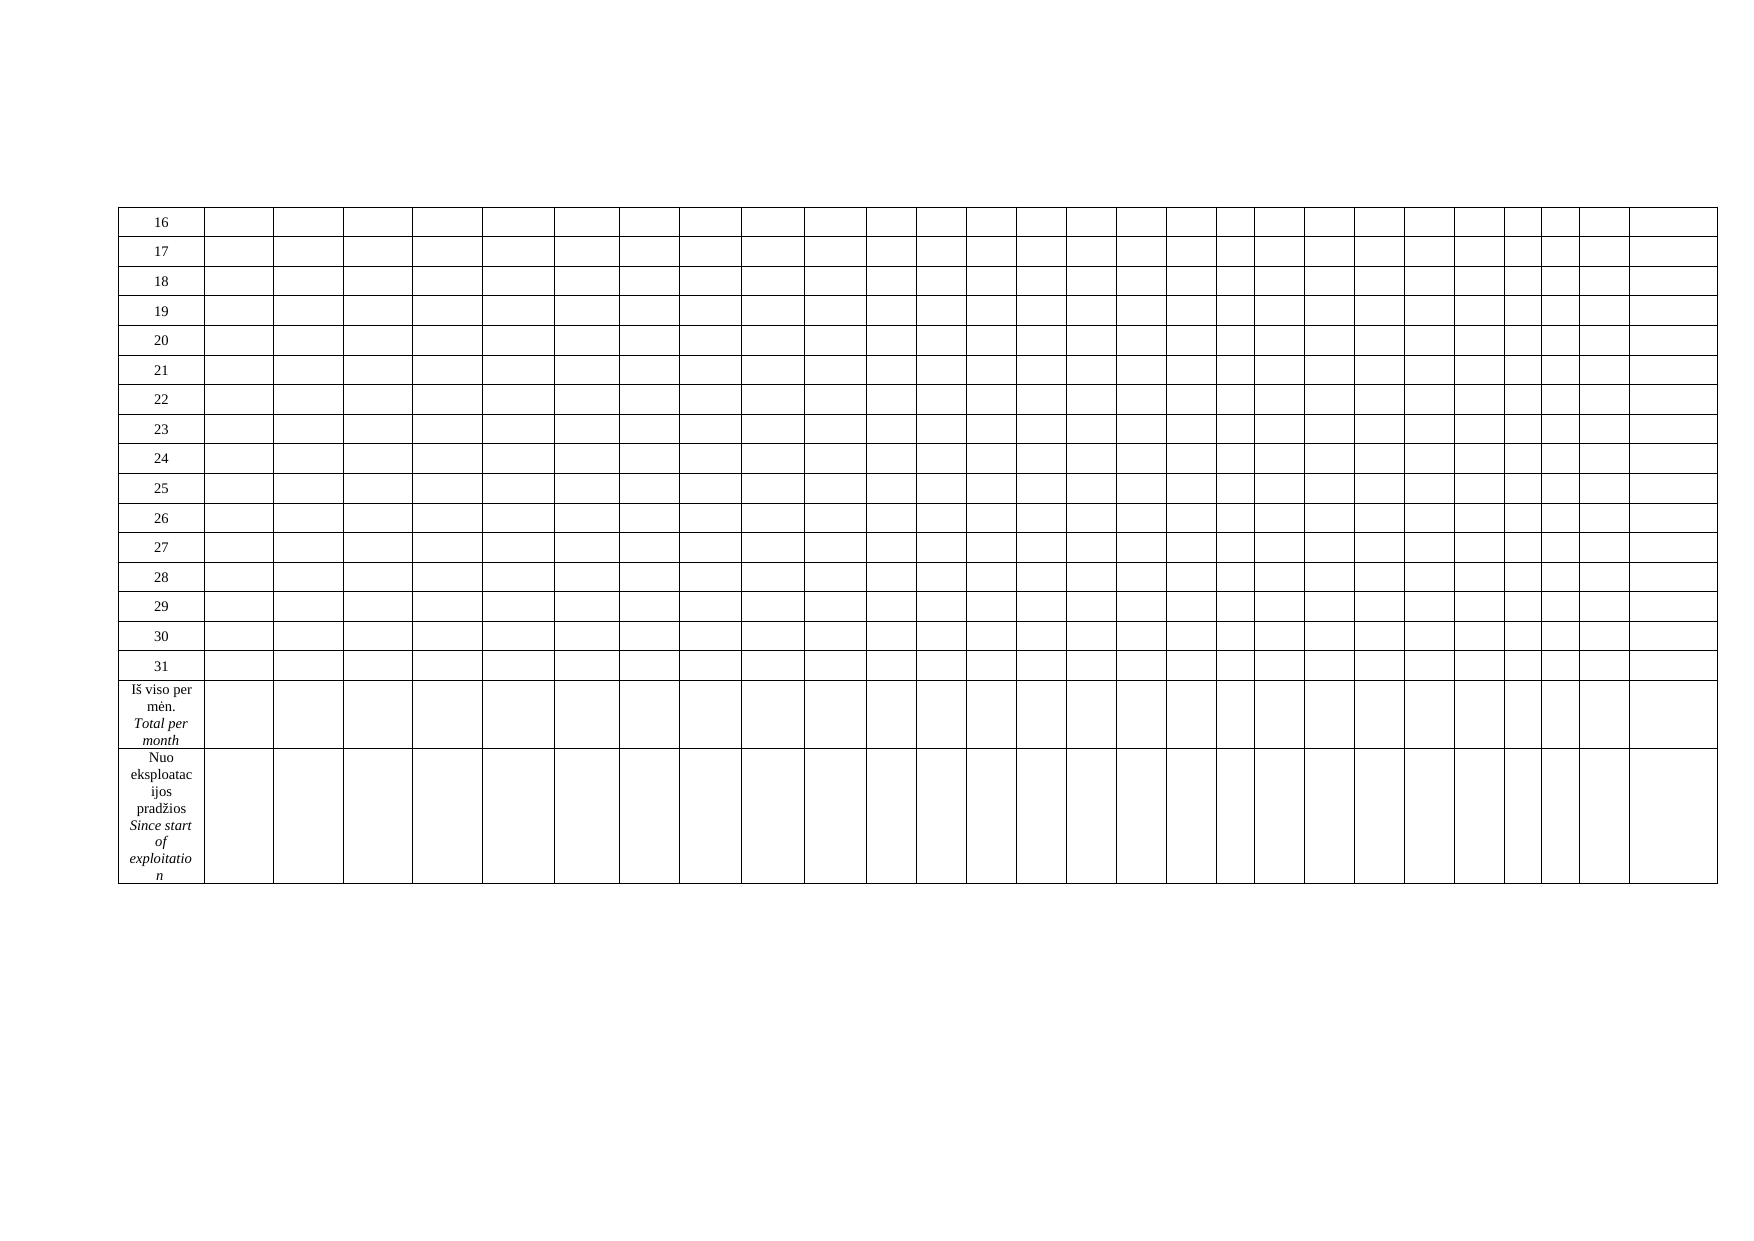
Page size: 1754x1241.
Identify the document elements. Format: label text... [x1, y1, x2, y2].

table_cell [483, 651, 554, 680]
table_cell [620, 296, 679, 325]
table_cell [1455, 592, 1504, 621]
table_cell [1455, 651, 1504, 680]
table_cell [967, 444, 1016, 473]
table_cell [917, 415, 966, 443]
table_cell [1505, 533, 1541, 562]
table_cell [1217, 296, 1254, 325]
table_cell [1355, 533, 1404, 562]
table_cell [413, 385, 482, 414]
table_cell [1355, 563, 1404, 591]
table_cell [344, 267, 412, 295]
table_cell [205, 208, 273, 236]
table_cell [1542, 444, 1579, 473]
table_cell [1017, 326, 1066, 354]
table_cell [917, 326, 966, 354]
table_cell [967, 474, 1016, 502]
table_cell [413, 681, 482, 748]
table_cell [917, 208, 966, 236]
table_cell [413, 237, 482, 266]
table_cell [1405, 356, 1454, 384]
table_cell [1167, 444, 1216, 473]
table_cell [917, 592, 966, 621]
table_cell [1542, 681, 1579, 748]
table_cell [680, 651, 741, 680]
table_cell [867, 415, 916, 443]
table_cell [1630, 415, 1717, 443]
table_cell [1167, 356, 1216, 384]
table_cell [1542, 237, 1579, 266]
table_cell [1017, 237, 1066, 266]
table_cell [1455, 681, 1504, 748]
table_cell [867, 504, 916, 532]
table_cell [680, 385, 741, 414]
table_cell [1305, 592, 1354, 621]
table_cell [742, 326, 804, 354]
table_cell [1167, 622, 1216, 650]
table_cell [1305, 681, 1354, 748]
table_cell 27 [119, 533, 204, 562]
table_cell [1217, 681, 1254, 748]
table_cell [483, 504, 554, 532]
table_cell [1305, 651, 1354, 680]
table_cell [967, 326, 1016, 354]
table_cell [1167, 326, 1216, 354]
table_cell [555, 415, 619, 443]
table_cell [1017, 356, 1066, 384]
table_cell [1255, 533, 1304, 562]
table_cell [1017, 592, 1066, 621]
table_cell [1217, 474, 1254, 502]
table_cell [805, 208, 866, 236]
table_cell [205, 592, 273, 621]
table_cell [555, 681, 619, 748]
table_cell [1405, 296, 1454, 325]
table_cell [805, 563, 866, 591]
table_cell [1405, 749, 1454, 883]
table_cell [620, 237, 679, 266]
table_cell [555, 592, 619, 621]
table_cell [867, 563, 916, 591]
table_cell [274, 749, 343, 883]
table_cell [274, 415, 343, 443]
table_cell [1305, 356, 1354, 384]
table_cell [967, 296, 1016, 325]
table_cell [917, 622, 966, 650]
table_cell [344, 681, 412, 748]
table_cell [274, 622, 343, 650]
table_cell [1167, 474, 1216, 502]
table_cell [274, 533, 343, 562]
table_cell [1542, 592, 1579, 621]
table_cell [967, 504, 1016, 532]
table_cell [413, 563, 482, 591]
table_cell [1167, 749, 1216, 883]
table_cell [1505, 356, 1541, 384]
table_cell [344, 533, 412, 562]
table_cell [742, 749, 804, 883]
table_cell [555, 622, 619, 650]
table_cell [274, 474, 343, 502]
table_cell [805, 681, 866, 748]
table_cell [205, 296, 273, 325]
table_cell [555, 474, 619, 502]
table_cell [1217, 651, 1254, 680]
table_cell 18 [119, 267, 204, 295]
table_cell [1580, 267, 1629, 295]
table_cell [413, 296, 482, 325]
table_cell [1217, 504, 1254, 532]
table_cell [413, 592, 482, 621]
table_cell [620, 208, 679, 236]
table_cell [867, 326, 916, 354]
table_cell [1630, 504, 1717, 532]
table_cell [1405, 385, 1454, 414]
table_cell [344, 651, 412, 680]
table_cell [1355, 237, 1404, 266]
table_cell [620, 415, 679, 443]
table_cell [344, 504, 412, 532]
table_cell 28 [119, 563, 204, 591]
table_cell [742, 208, 804, 236]
table_cell [1017, 474, 1066, 502]
table_cell [742, 651, 804, 680]
table_cell [1067, 326, 1116, 354]
table_cell [1580, 326, 1629, 354]
table_cell [967, 533, 1016, 562]
table_cell [483, 385, 554, 414]
table_cell [1217, 563, 1254, 591]
table_cell 24 [119, 444, 204, 473]
table_cell [620, 504, 679, 532]
table_cell [680, 267, 741, 295]
table_cell [1355, 267, 1404, 295]
table_cell [742, 237, 804, 266]
table_cell [805, 474, 866, 502]
table_cell [1405, 622, 1454, 650]
table_cell [1505, 326, 1541, 354]
table_cell [1355, 415, 1404, 443]
table_cell [1167, 296, 1216, 325]
table_cell 26 [119, 504, 204, 532]
table_cell [967, 237, 1016, 266]
table_cell [917, 504, 966, 532]
table_cell [1405, 651, 1454, 680]
table_cell [1255, 385, 1304, 414]
table_cell [413, 356, 482, 384]
table_cell [1255, 267, 1304, 295]
table_cell [1255, 681, 1304, 748]
table_cell [1017, 385, 1066, 414]
table_cell [1580, 622, 1629, 650]
table_cell [1542, 296, 1579, 325]
table_cell [1580, 592, 1629, 621]
table_cell [274, 385, 343, 414]
table_cell [1580, 681, 1629, 748]
table_cell [742, 444, 804, 473]
table_cell [1542, 622, 1579, 650]
table_cell [1255, 208, 1304, 236]
table_cell [1542, 356, 1579, 384]
table_cell [805, 267, 866, 295]
table_cell [867, 444, 916, 473]
table_cell [1405, 267, 1454, 295]
table_cell [1305, 267, 1354, 295]
table_cell [680, 592, 741, 621]
table_cell [1217, 356, 1254, 384]
table_cell [805, 237, 866, 266]
table_cell [805, 444, 866, 473]
table_cell [344, 385, 412, 414]
table_cell [1255, 444, 1304, 473]
table_cell [205, 533, 273, 562]
table_cell [1405, 415, 1454, 443]
table_cell [1117, 592, 1166, 621]
table_cell [1255, 296, 1304, 325]
table_cell 29 [119, 592, 204, 621]
table_cell [1305, 504, 1354, 532]
table_cell [1067, 385, 1116, 414]
table_cell [1630, 326, 1717, 354]
table_cell [1455, 749, 1504, 883]
table_cell [1542, 415, 1579, 443]
table_cell [1455, 356, 1504, 384]
table_cell [1017, 533, 1066, 562]
table_cell [483, 592, 554, 621]
table_cell [1167, 592, 1216, 621]
table_cell [1305, 208, 1354, 236]
table_cell [1505, 651, 1541, 680]
table_cell [1505, 474, 1541, 502]
table_cell 31 [119, 651, 204, 680]
table_cell [1405, 474, 1454, 502]
table_cell [483, 681, 554, 748]
table_cell [1017, 622, 1066, 650]
table_cell [1455, 444, 1504, 473]
table_cell Iš viso per mėn. Total per month [119, 681, 204, 748]
table_cell [1117, 444, 1166, 473]
table_cell [555, 651, 619, 680]
table_cell [413, 474, 482, 502]
table_cell [805, 622, 866, 650]
table_cell [1255, 592, 1304, 621]
table_cell [413, 533, 482, 562]
table_cell [483, 326, 554, 354]
table_cell [555, 504, 619, 532]
table_cell [1455, 267, 1504, 295]
table_cell [274, 651, 343, 680]
table_cell [1067, 444, 1116, 473]
table_cell [1580, 237, 1629, 266]
table_cell [1117, 208, 1166, 236]
table_cell [555, 326, 619, 354]
table_cell 25 [119, 474, 204, 502]
table_cell [620, 749, 679, 883]
table_cell [1455, 208, 1504, 236]
table_cell [917, 267, 966, 295]
table_cell [680, 326, 741, 354]
table_cell [917, 356, 966, 384]
table_cell [967, 208, 1016, 236]
table_cell [867, 385, 916, 414]
table_cell [1067, 592, 1116, 621]
table_cell [1630, 237, 1717, 266]
table_cell [274, 296, 343, 325]
table_cell [555, 208, 619, 236]
table_cell [1167, 237, 1216, 266]
table_cell [205, 651, 273, 680]
table_cell [967, 622, 1016, 650]
table_cell [274, 356, 343, 384]
table_cell [1217, 749, 1254, 883]
table_cell [555, 267, 619, 295]
table_cell [1630, 622, 1717, 650]
table_cell [1542, 326, 1579, 354]
table_cell [967, 563, 1016, 591]
table_cell [1580, 385, 1629, 414]
table_cell [742, 681, 804, 748]
table_cell [867, 296, 916, 325]
table_cell [1305, 533, 1354, 562]
table_cell [1505, 563, 1541, 591]
table_cell [967, 681, 1016, 748]
table_cell [742, 504, 804, 532]
table_cell [1630, 681, 1717, 748]
table_cell [1580, 651, 1629, 680]
table_cell [1580, 563, 1629, 591]
table_cell [805, 385, 866, 414]
table_cell [1017, 208, 1066, 236]
table_cell [1630, 208, 1717, 236]
table_cell [205, 326, 273, 354]
table_cell [1255, 622, 1304, 650]
table_cell [680, 504, 741, 532]
table_cell [1405, 444, 1454, 473]
table_cell [1580, 504, 1629, 532]
table_cell [1255, 749, 1304, 883]
table_cell [867, 749, 916, 883]
table_cell [1455, 563, 1504, 591]
table_cell 23 [119, 415, 204, 443]
table_cell [555, 563, 619, 591]
table_cell [344, 749, 412, 883]
table_cell [1255, 415, 1304, 443]
table_cell [805, 651, 866, 680]
table_cell [1542, 474, 1579, 502]
table_cell [867, 237, 916, 266]
table_cell [805, 749, 866, 883]
table_cell [742, 296, 804, 325]
table_cell [1630, 444, 1717, 473]
table_cell [805, 533, 866, 562]
table_cell [967, 267, 1016, 295]
table_cell [620, 385, 679, 414]
table_cell [1305, 296, 1354, 325]
table_cell [805, 504, 866, 532]
table_cell [1355, 622, 1404, 650]
table_cell [1455, 385, 1504, 414]
table_cell 21 [119, 356, 204, 384]
table_cell [967, 749, 1016, 883]
table_cell [205, 563, 273, 591]
table_cell [483, 444, 554, 473]
table_cell 19 [119, 296, 204, 325]
table_cell [680, 749, 741, 883]
table_cell [1117, 326, 1166, 354]
table_cell [483, 563, 554, 591]
table_cell [1505, 296, 1541, 325]
table_cell [413, 267, 482, 295]
table_cell [413, 749, 482, 883]
table_cell [1067, 356, 1116, 384]
table_cell [1117, 533, 1166, 562]
table_cell [1305, 237, 1354, 266]
table_cell [1255, 237, 1304, 266]
table_cell [205, 474, 273, 502]
table_cell [867, 622, 916, 650]
table_cell [1217, 385, 1254, 414]
table_cell [1630, 296, 1717, 325]
table_cell [1067, 533, 1116, 562]
table_cell [867, 474, 916, 502]
table_cell [1167, 385, 1216, 414]
table_cell 30 [119, 622, 204, 650]
table_cell [1355, 326, 1404, 354]
table_cell [1505, 208, 1541, 236]
table_cell [742, 385, 804, 414]
table_cell [205, 415, 273, 443]
table_cell [1117, 415, 1166, 443]
table_cell [1067, 681, 1116, 748]
table_cell [483, 474, 554, 502]
table_cell [967, 385, 1016, 414]
table_cell [1255, 563, 1304, 591]
table_cell [620, 444, 679, 473]
table_cell [1305, 474, 1354, 502]
table_cell [555, 444, 619, 473]
table_cell [1542, 651, 1579, 680]
table_cell [967, 415, 1016, 443]
table_cell [742, 474, 804, 502]
table_cell [344, 356, 412, 384]
table_cell [1542, 385, 1579, 414]
table_cell [742, 267, 804, 295]
table_cell [1405, 208, 1454, 236]
table_cell [867, 533, 916, 562]
table_cell [1167, 651, 1216, 680]
table_cell [1580, 533, 1629, 562]
table_cell Nuo eksploatacijos pradžios Since start of exploitation [119, 749, 204, 883]
table_cell [1117, 563, 1166, 591]
table_cell [1580, 444, 1629, 473]
table_cell [1542, 533, 1579, 562]
table_cell [867, 681, 916, 748]
table_cell [620, 622, 679, 650]
table_cell [1117, 267, 1166, 295]
table_cell [1455, 326, 1504, 354]
table_cell [1355, 208, 1404, 236]
table_cell [205, 237, 273, 266]
table_cell [344, 208, 412, 236]
table_cell [1542, 749, 1579, 883]
table_cell [967, 651, 1016, 680]
table_cell [1017, 444, 1066, 473]
table_cell [680, 237, 741, 266]
table_cell [205, 504, 273, 532]
table_cell [413, 444, 482, 473]
table_cell [1455, 237, 1504, 266]
table_cell [1630, 651, 1717, 680]
table_cell [1505, 444, 1541, 473]
table_cell [1067, 504, 1116, 532]
table_cell [1067, 267, 1116, 295]
table_cell [274, 592, 343, 621]
table_cell [1305, 415, 1354, 443]
table_cell [1455, 474, 1504, 502]
table_cell [1167, 533, 1216, 562]
table_cell [680, 296, 741, 325]
table_cell [1117, 622, 1166, 650]
table_cell [1067, 749, 1116, 883]
table_cell [344, 296, 412, 325]
table_cell [483, 622, 554, 650]
table_cell [620, 267, 679, 295]
table_cell [1455, 504, 1504, 532]
table_cell [620, 563, 679, 591]
table_cell [1355, 356, 1404, 384]
table_cell [274, 504, 343, 532]
table_cell [620, 326, 679, 354]
table_cell [1542, 504, 1579, 532]
table_cell [274, 681, 343, 748]
table_cell [742, 622, 804, 650]
table_cell [742, 356, 804, 384]
table_cell [1630, 533, 1717, 562]
table_cell [1580, 415, 1629, 443]
table_cell [805, 326, 866, 354]
table_cell [1067, 296, 1116, 325]
table_cell [483, 749, 554, 883]
table_cell [483, 415, 554, 443]
table_cell [1405, 237, 1454, 266]
table_cell [805, 356, 866, 384]
table_cell [483, 296, 554, 325]
table_cell [805, 592, 866, 621]
table_cell [805, 415, 866, 443]
table_cell [1167, 681, 1216, 748]
table_cell [867, 208, 916, 236]
table_cell [1355, 444, 1404, 473]
table_cell [1580, 749, 1629, 883]
table_cell [483, 208, 554, 236]
table_cell [555, 385, 619, 414]
table_cell [205, 385, 273, 414]
table_cell [274, 326, 343, 354]
table_cell [1630, 592, 1717, 621]
table_cell [1405, 681, 1454, 748]
table_cell [680, 563, 741, 591]
table_cell [867, 651, 916, 680]
table_cell [1630, 356, 1717, 384]
table_cell [917, 385, 966, 414]
table_cell [967, 592, 1016, 621]
table_cell [917, 681, 966, 748]
table_cell [1217, 444, 1254, 473]
table_cell [1167, 563, 1216, 591]
table_cell [680, 356, 741, 384]
table_cell [1167, 415, 1216, 443]
table_cell [413, 415, 482, 443]
table_cell [1405, 504, 1454, 532]
table_cell [1355, 474, 1404, 502]
table_cell [1217, 533, 1254, 562]
table_cell [1630, 385, 1717, 414]
table_cell [917, 296, 966, 325]
table_cell [413, 651, 482, 680]
table_cell [1580, 296, 1629, 325]
table_cell [680, 533, 741, 562]
table_cell [1455, 533, 1504, 562]
table_cell [1217, 237, 1254, 266]
table_cell [344, 622, 412, 650]
table_cell [1017, 681, 1066, 748]
table_cell [1630, 267, 1717, 295]
table_cell [1117, 681, 1166, 748]
table_cell [1542, 267, 1579, 295]
table_cell [1505, 592, 1541, 621]
table_cell [1067, 237, 1116, 266]
table_cell [1017, 749, 1066, 883]
table_cell [274, 208, 343, 236]
table_cell [1167, 267, 1216, 295]
table_cell [1455, 415, 1504, 443]
table_cell [1017, 504, 1066, 532]
table_cell [1255, 504, 1304, 532]
table_cell [1117, 296, 1166, 325]
table_cell [1542, 208, 1579, 236]
table_cell [1067, 208, 1116, 236]
table_cell [742, 592, 804, 621]
table_cell [1217, 415, 1254, 443]
table_cell [344, 563, 412, 591]
table_cell [483, 533, 554, 562]
table_cell [1117, 651, 1166, 680]
table_cell 17 [119, 237, 204, 266]
table_cell [805, 296, 866, 325]
table_cell [344, 444, 412, 473]
table_cell [1505, 267, 1541, 295]
table_cell [1355, 651, 1404, 680]
table_cell [1017, 563, 1066, 591]
table_cell [917, 237, 966, 266]
table_cell [1217, 208, 1254, 236]
table_cell [555, 749, 619, 883]
table_cell [1117, 474, 1166, 502]
table_cell [1505, 681, 1541, 748]
table_cell 20 [119, 326, 204, 354]
table_cell [1405, 533, 1454, 562]
table_cell [867, 592, 916, 621]
table_cell [1505, 749, 1541, 883]
table_cell [1630, 474, 1717, 502]
table_cell [274, 237, 343, 266]
table_cell [1255, 474, 1304, 502]
table_cell [1255, 356, 1304, 384]
table_cell [1167, 208, 1216, 236]
table_cell [555, 237, 619, 266]
table_cell [413, 622, 482, 650]
table_cell [483, 237, 554, 266]
table_cell [1630, 563, 1717, 591]
table_cell [1630, 749, 1717, 883]
table_cell [620, 474, 679, 502]
table_cell [1067, 474, 1116, 502]
table_cell [742, 533, 804, 562]
table_cell [1505, 415, 1541, 443]
table_cell [1117, 237, 1166, 266]
table_cell [1305, 326, 1354, 354]
table_cell [1355, 504, 1404, 532]
table_cell [1505, 385, 1541, 414]
table_cell [555, 296, 619, 325]
table_cell [1455, 622, 1504, 650]
table_cell [1305, 444, 1354, 473]
table_cell [205, 622, 273, 650]
table_cell [917, 749, 966, 883]
table_cell [1217, 267, 1254, 295]
table_cell [1067, 622, 1116, 650]
table_cell [1305, 749, 1354, 883]
table_cell [344, 415, 412, 443]
table_cell [867, 267, 916, 295]
table_cell [1167, 504, 1216, 532]
table_cell [483, 267, 554, 295]
table_cell [1580, 356, 1629, 384]
table_cell [483, 356, 554, 384]
table_cell [917, 474, 966, 502]
table_cell [620, 681, 679, 748]
table_cell [555, 356, 619, 384]
table_cell [205, 444, 273, 473]
table_cell [274, 563, 343, 591]
table_cell [555, 533, 619, 562]
table_cell [1580, 208, 1629, 236]
table_cell [967, 356, 1016, 384]
table_cell [1067, 651, 1116, 680]
table_cell [1355, 296, 1404, 325]
table_cell [917, 533, 966, 562]
table_cell [1117, 385, 1166, 414]
table_cell [1305, 563, 1354, 591]
table_cell [620, 356, 679, 384]
table_cell [1217, 326, 1254, 354]
table_cell [1305, 385, 1354, 414]
table_cell [1255, 651, 1304, 680]
table_cell [205, 356, 273, 384]
table_cell [344, 326, 412, 354]
table_cell [1017, 651, 1066, 680]
table_cell 22 [119, 385, 204, 414]
table_cell [1580, 474, 1629, 502]
table_cell [205, 681, 273, 748]
table_cell [620, 533, 679, 562]
table_cell [413, 504, 482, 532]
table_cell [1017, 415, 1066, 443]
table_cell [620, 651, 679, 680]
table_cell [1355, 592, 1404, 621]
table_cell [680, 474, 741, 502]
table_cell [917, 651, 966, 680]
table_cell [344, 592, 412, 621]
table_cell [680, 681, 741, 748]
table_cell 16 [119, 208, 204, 236]
table_cell [1017, 296, 1066, 325]
table_cell [1505, 622, 1541, 650]
table_cell [1117, 749, 1166, 883]
table_cell [1405, 563, 1454, 591]
table_cell [742, 415, 804, 443]
table_cell [1505, 504, 1541, 532]
table_cell [344, 237, 412, 266]
table_cell [680, 444, 741, 473]
table_cell [1455, 296, 1504, 325]
table_cell [1305, 622, 1354, 650]
table_cell [1117, 504, 1166, 532]
table_cell [1017, 267, 1066, 295]
table_cell [742, 563, 804, 591]
table_cell [1542, 563, 1579, 591]
table_cell [917, 444, 966, 473]
table_cell [1117, 356, 1166, 384]
table_cell [680, 208, 741, 236]
table_cell [344, 474, 412, 502]
table_cell [867, 356, 916, 384]
table_cell [1355, 749, 1404, 883]
table_cell [680, 415, 741, 443]
table_cell [620, 592, 679, 621]
table_cell [1405, 326, 1454, 354]
table_cell [1217, 622, 1254, 650]
table_cell [205, 749, 273, 883]
table_cell [413, 326, 482, 354]
table_cell [1405, 592, 1454, 621]
table_cell [1355, 385, 1404, 414]
table_cell [1067, 415, 1116, 443]
table_cell [1355, 681, 1404, 748]
table_cell [274, 444, 343, 473]
table_cell [1505, 237, 1541, 266]
table_cell [274, 267, 343, 295]
table_cell [917, 563, 966, 591]
table_cell [205, 267, 273, 295]
table_cell [1255, 326, 1304, 354]
table_cell [413, 208, 482, 236]
table_cell [1217, 592, 1254, 621]
table_cell [680, 622, 741, 650]
table_cell [1067, 563, 1116, 591]
